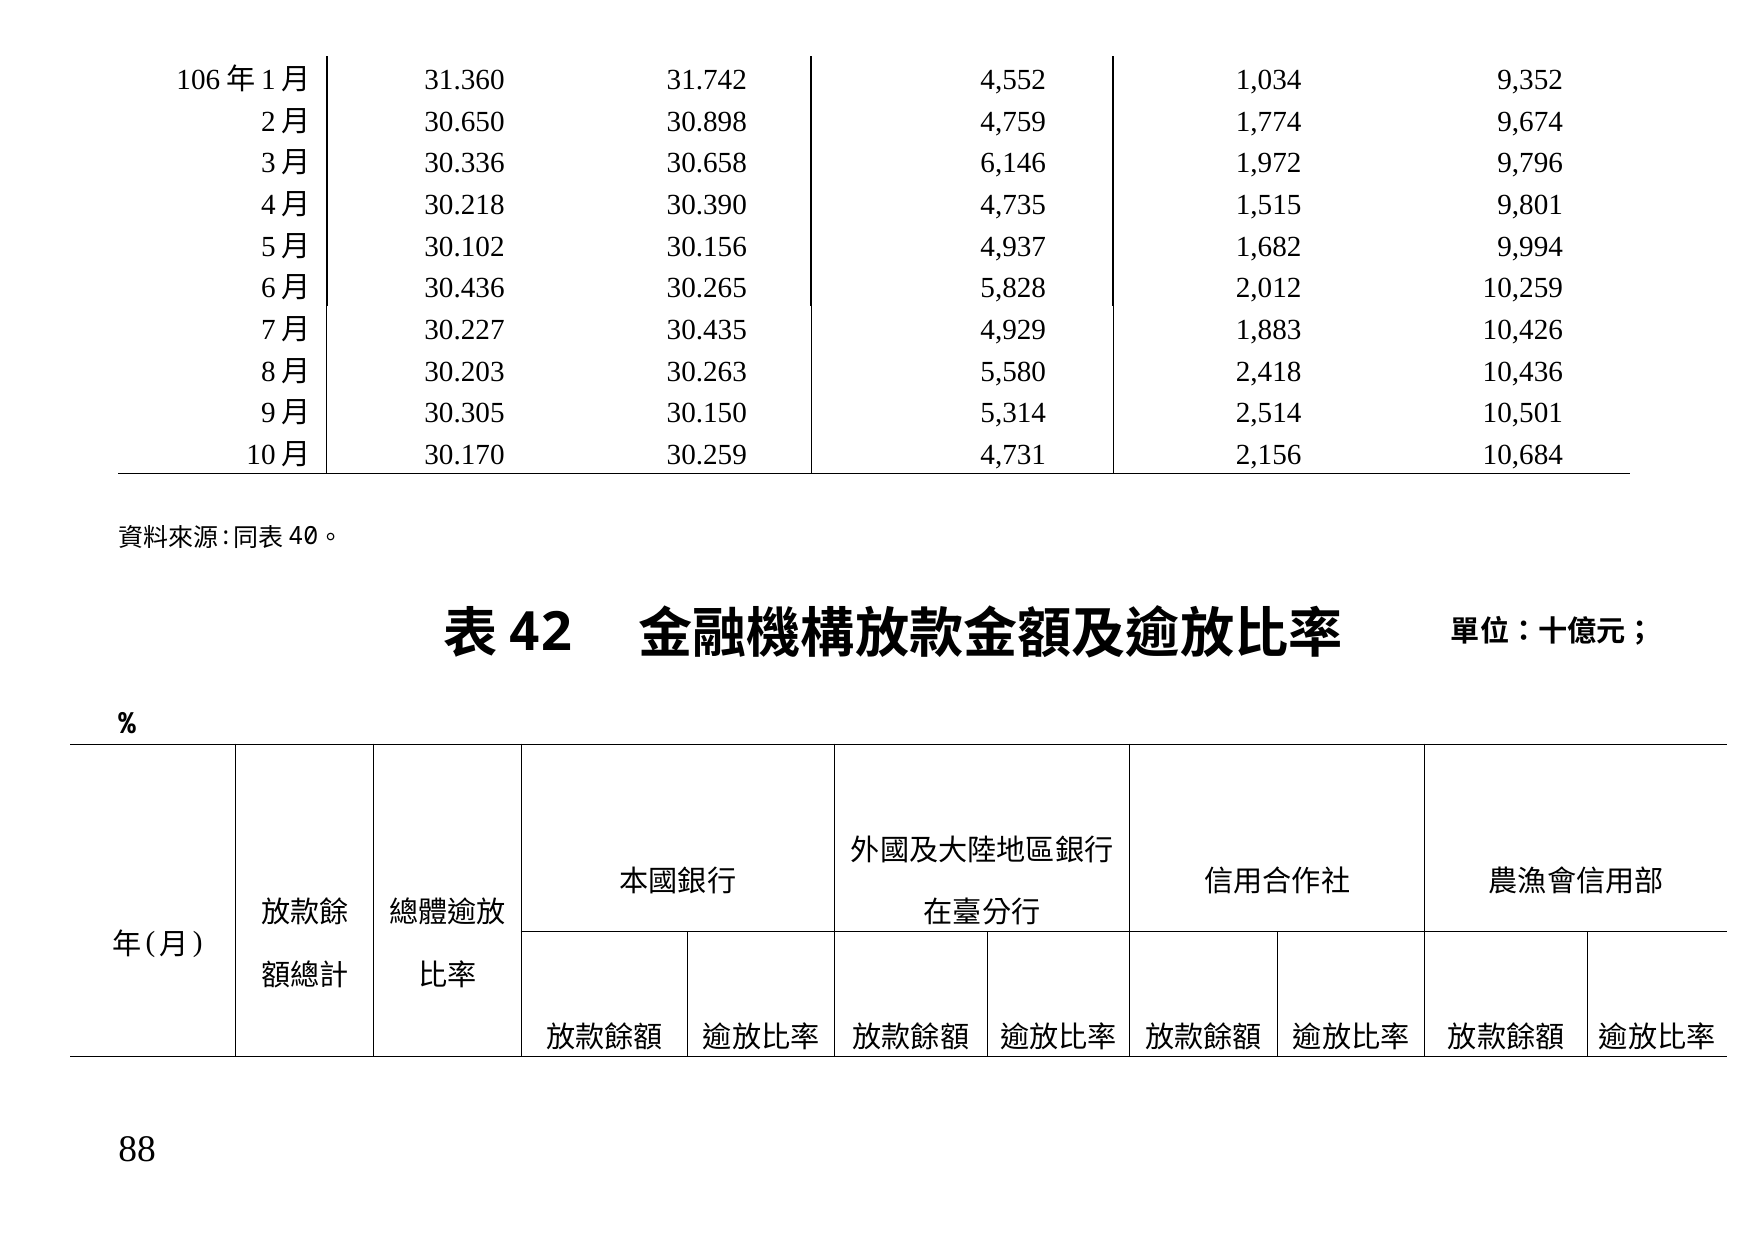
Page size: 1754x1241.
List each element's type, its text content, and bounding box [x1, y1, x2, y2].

table_cell 30.336 [328, 139, 596, 181]
table_header 總體逾放比率 [374, 745, 521, 1056]
table_cell 30.170 [327, 431, 596, 473]
table_cell 10,501 [1369, 389, 1630, 431]
table_cell 1,682 [1114, 223, 1368, 264]
table_cell 9,352 [1369, 56, 1630, 98]
table_cell 30.898 [596, 98, 810, 139]
table_header 放款餘額總計 [236, 745, 373, 1056]
table_cell 30.265 [596, 264, 810, 306]
table_header 年(月) [70, 745, 235, 1056]
table_cell 2,012 [1114, 264, 1368, 306]
table_cell 9,796 [1369, 139, 1630, 181]
table_cell 5,580 [812, 348, 1113, 389]
table_cell 5,314 [812, 389, 1113, 431]
table_cell 30.650 [328, 98, 596, 139]
table_cell 8月 [118, 348, 326, 389]
table_cell 2,514 [1114, 389, 1368, 431]
table_cell 7月 [118, 306, 326, 348]
table_cell 2月 [118, 98, 326, 139]
table_cell 放款餘額 [835, 932, 987, 1056]
table_cell 30.305 [327, 389, 596, 431]
table_cell 6,146 [812, 139, 1112, 181]
table_cell 30.218 [328, 181, 596, 223]
table_cell 4,759 [812, 98, 1112, 139]
table_cell 逾放比率 [1278, 932, 1424, 1056]
table_cell 9,674 [1369, 98, 1630, 139]
table_cell 5,828 [812, 264, 1112, 306]
table_cell 30.156 [596, 223, 810, 264]
table_cell 4,731 [812, 431, 1113, 473]
table_cell 31.742 [596, 56, 810, 98]
table_cell 放款餘額 [1425, 932, 1587, 1056]
table_cell 逾放比率 [1588, 932, 1727, 1056]
table_cell 4,929 [812, 306, 1113, 348]
table_cell 10,436 [1369, 348, 1630, 389]
table_cell 2,418 [1114, 348, 1368, 389]
table_cell 放款餘額 [1130, 932, 1277, 1056]
table_cell 30.227 [327, 306, 596, 348]
table_cell 10月 [118, 431, 326, 473]
table_cell 4,735 [812, 181, 1112, 223]
table_cell 9,994 [1369, 223, 1630, 264]
table_cell 4,937 [812, 223, 1112, 264]
table_cell 4月 [118, 181, 326, 223]
table_cell 放款餘額 [522, 932, 687, 1056]
table_cell 10,684 [1369, 431, 1630, 473]
table_cell 1,883 [1114, 306, 1368, 348]
subtitle 表42 金融機構放款金額及逾放比率 單位：十億元；% [118, 556, 1636, 743]
table_cell 30.436 [328, 264, 596, 306]
table_cell 1,774 [1114, 98, 1368, 139]
table_cell 逾放比率 [988, 932, 1129, 1056]
text 資料來源:同表40。 [118, 493, 1636, 556]
table_cell 逾放比率 [688, 932, 834, 1056]
table_cell 9月 [118, 389, 326, 431]
table_cell 30.263 [596, 348, 811, 389]
table_header 外國及大陸地區銀行在臺分行 [835, 745, 1129, 931]
table_cell 4,552 [812, 56, 1112, 98]
table_header 農漁會信用部 [1425, 745, 1727, 931]
table_cell 30.435 [596, 306, 811, 348]
table_cell 106年1月 [118, 56, 326, 98]
table_cell 30.658 [596, 139, 810, 181]
table_cell 9,801 [1369, 181, 1630, 223]
table_cell 2,156 [1114, 431, 1368, 473]
table_cell 30.102 [328, 223, 596, 264]
table_cell 3月 [118, 139, 326, 181]
table_cell 31.360 [328, 56, 596, 98]
table_cell 30.203 [327, 348, 596, 389]
table_cell 1,034 [1114, 56, 1368, 98]
table_header 本國銀行 [522, 745, 834, 931]
table_cell 1,515 [1114, 181, 1368, 223]
table_cell 5月 [118, 223, 326, 264]
table_cell 30.150 [596, 389, 811, 431]
table_cell 30.390 [596, 181, 810, 223]
table_cell 30.259 [596, 431, 811, 473]
table_cell 10,259 [1369, 264, 1630, 306]
table_header 信用合作社 [1130, 745, 1424, 931]
table_cell 6月 [118, 264, 326, 306]
table_cell 10,426 [1369, 306, 1630, 348]
table_cell 1,972 [1114, 139, 1368, 181]
